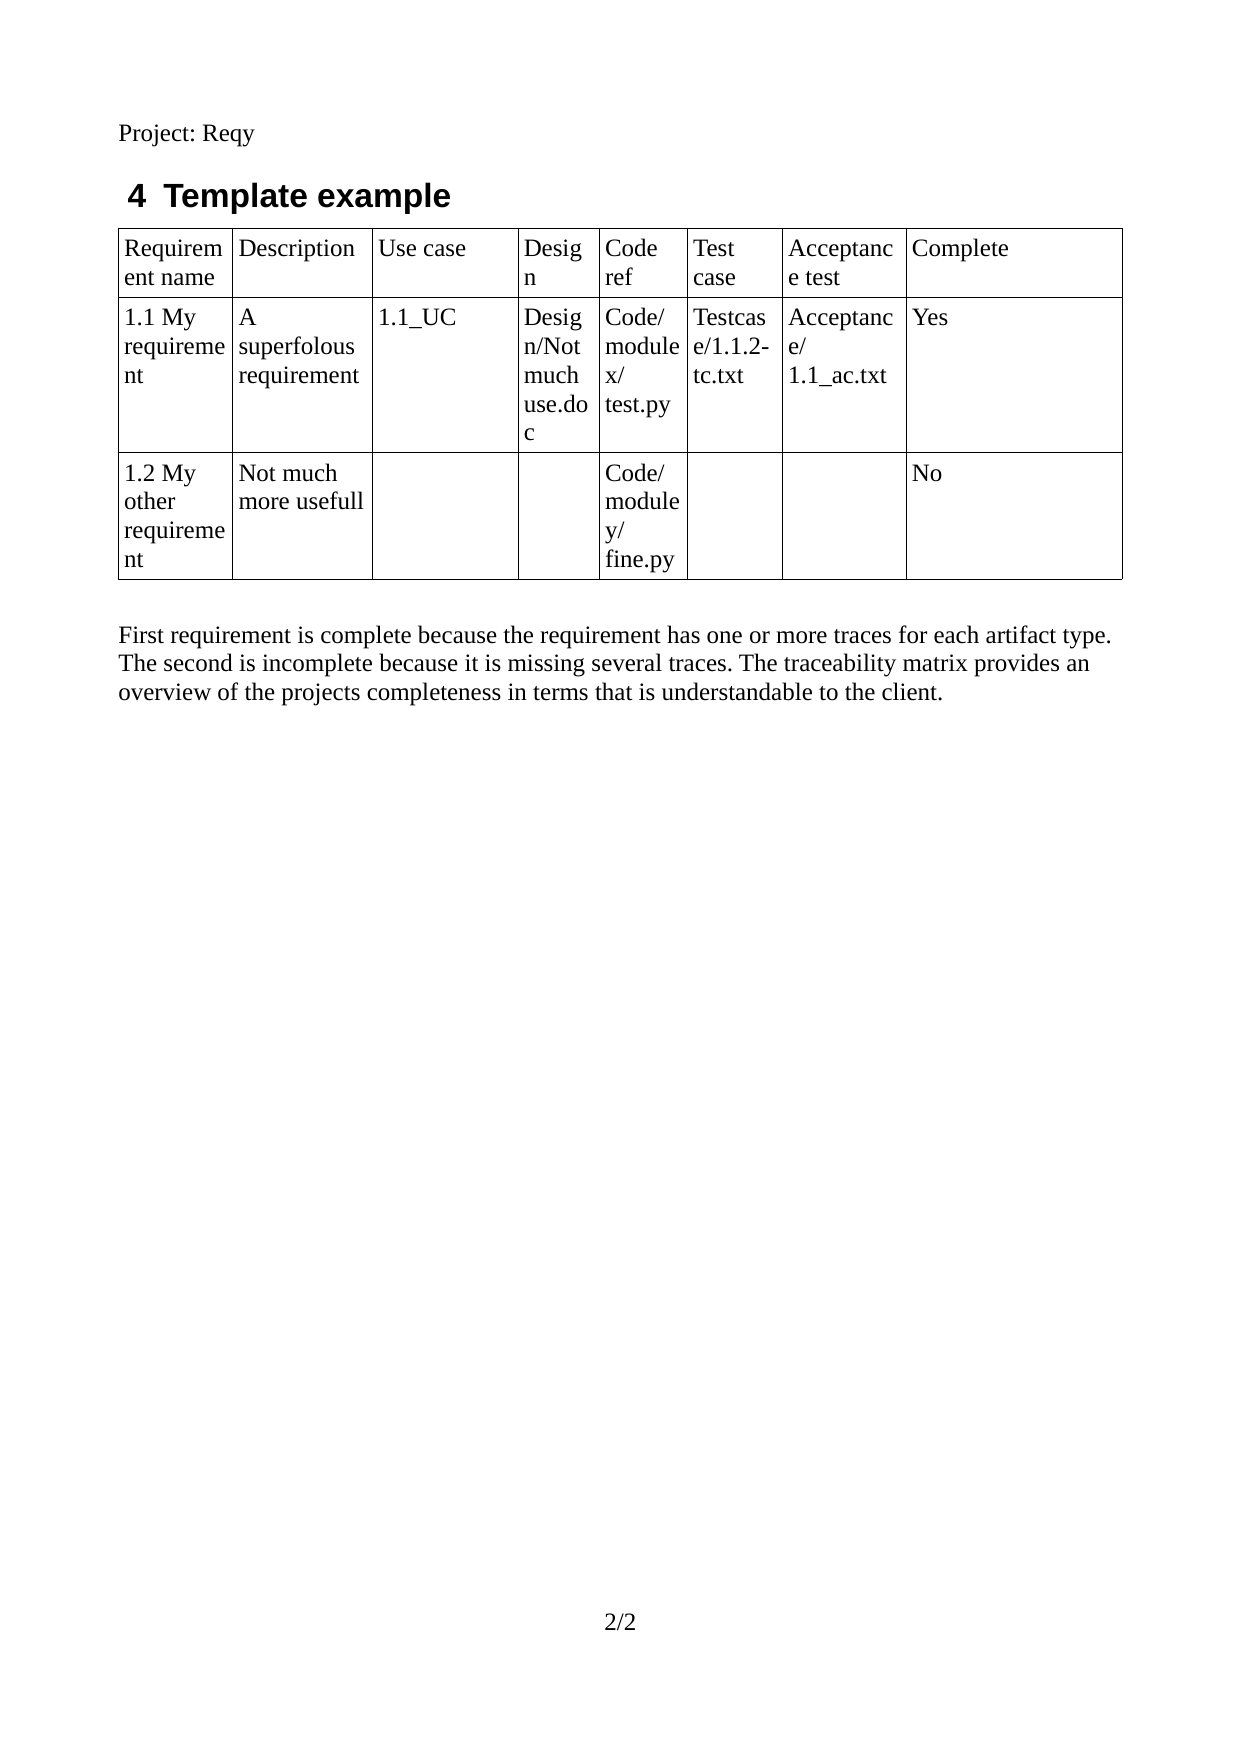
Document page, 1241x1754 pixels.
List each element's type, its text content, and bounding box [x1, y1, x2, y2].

subtitle Template example [118, 176, 1122, 215]
table_header Description [233, 229, 372, 297]
table_cell [783, 453, 906, 578]
table_header Acceptance test [783, 229, 906, 297]
table_header Code ref [600, 229, 687, 297]
table_cell Code/moduley/fine.py [600, 453, 687, 578]
table_cell [373, 453, 518, 578]
table_header Use case [373, 229, 518, 297]
table_cell Acceptance/1.1_ac.txt [783, 298, 906, 452]
table_cell A superfolous requirement [233, 298, 372, 452]
table_header Design [519, 229, 599, 297]
table_header Test case [688, 229, 782, 297]
table_cell Testcase/1.1.2-tc.txt [688, 298, 782, 452]
table_cell 1.2 My other requirement [119, 453, 232, 578]
table_cell Not much more usefull [233, 453, 372, 578]
table_cell Design/Not much use.doc [519, 298, 599, 452]
table_cell Yes [907, 298, 1122, 452]
table_header Requirement name [119, 229, 232, 297]
table_header Complete [907, 229, 1122, 297]
table_cell No [907, 453, 1122, 578]
table_cell 1.1 My requirement [119, 298, 232, 452]
table_cell [519, 453, 599, 578]
text First requirement is complete because the requirement has one or more traces for each artifact type. The second is incomplete because it is missing several traces. The traceability matrix provides an overview of the projects completeness in terms that is understandable to the client. [118, 620, 1122, 706]
table_cell 1.1_UC [373, 298, 518, 452]
table_cell Code/modulex/test.py [600, 298, 687, 452]
table_cell [688, 453, 782, 578]
